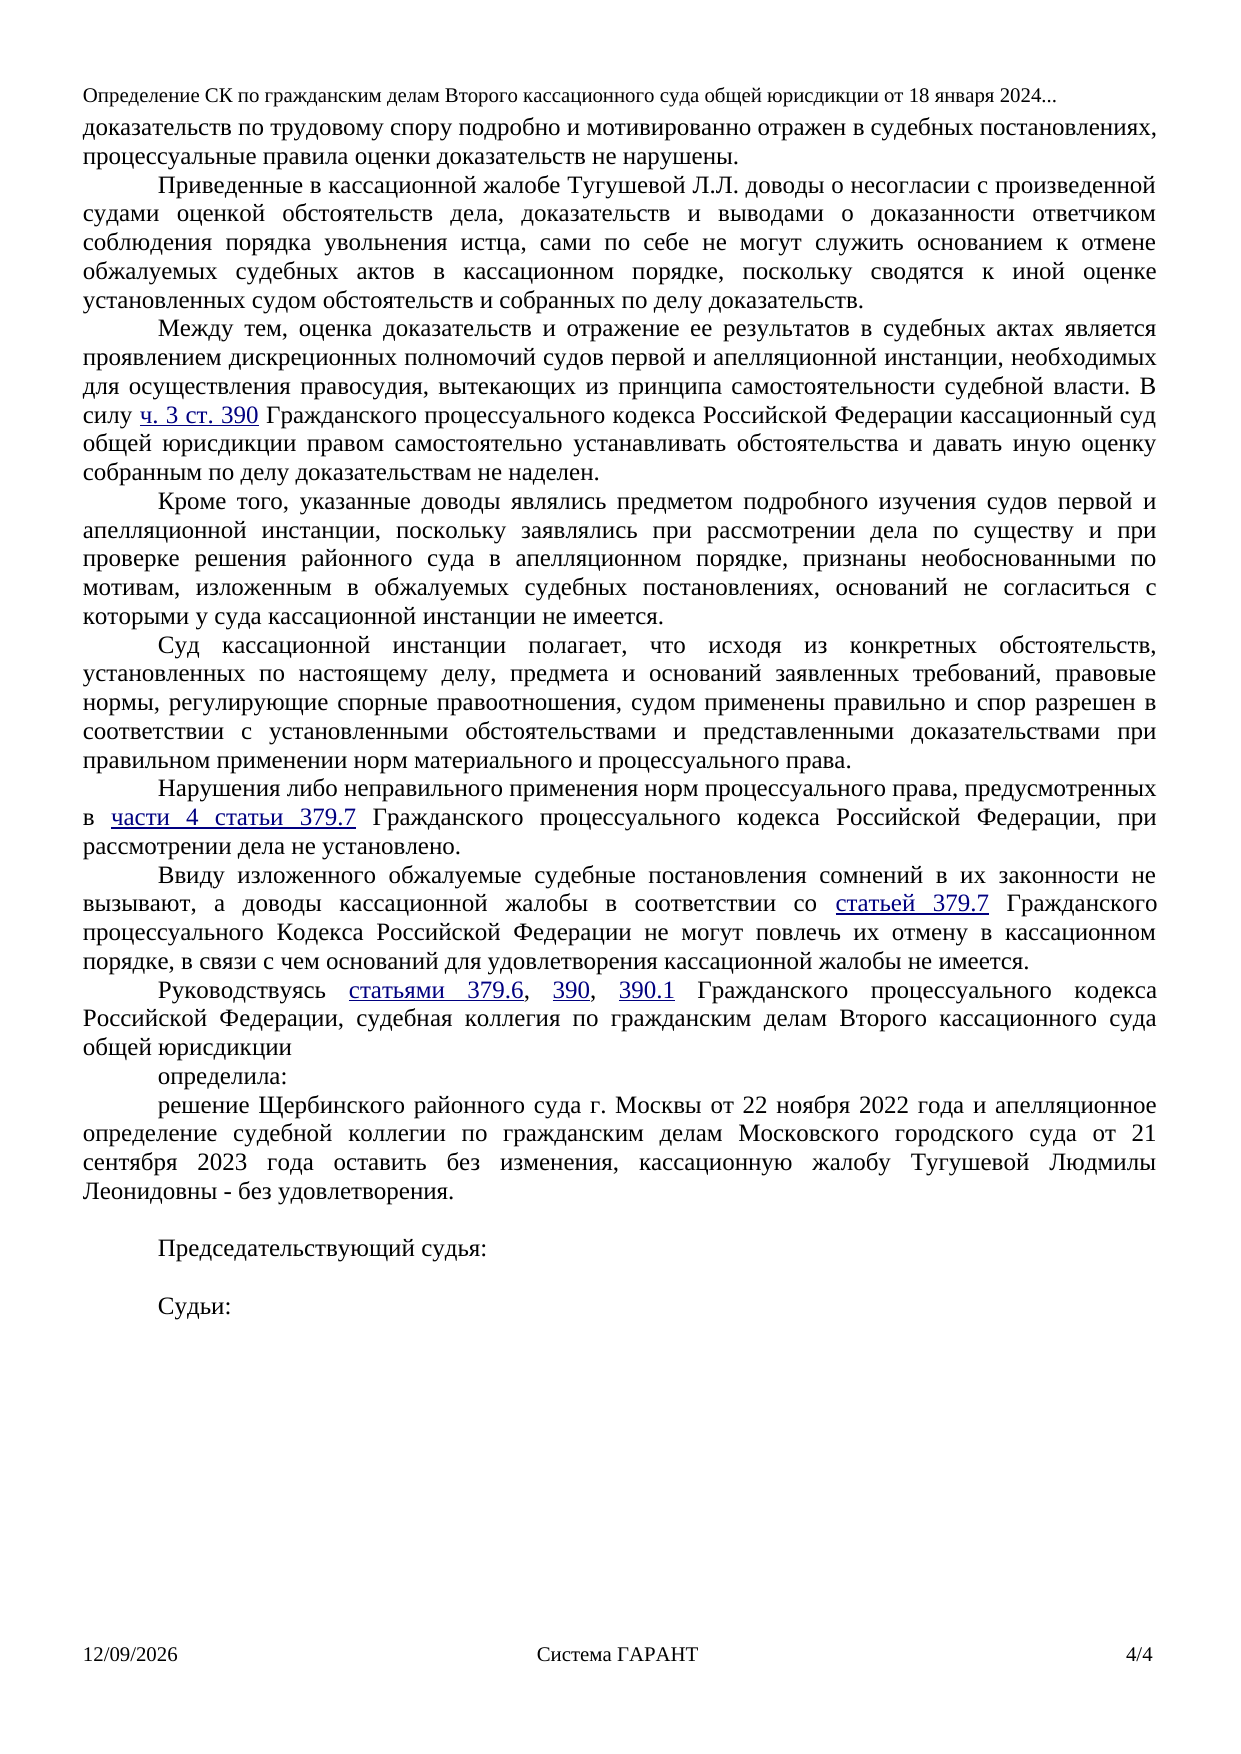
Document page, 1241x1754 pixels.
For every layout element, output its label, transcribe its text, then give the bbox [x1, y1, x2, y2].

text Ввиду изложенного обжалуемые судебные постановления сомнений в их законности не вызывают, а доводы кассационной жалобы в соответствии со статьей 379.7 Гражданского процессуального Кодекса Российской Федерации не могут повлечь их отмену в кассационном порядке, в связи с чем оснований для удовлетворения кассационной жалобы не имеется. [83, 860, 1157, 975]
text Руководствуясь статьями 379.6, 390, 390.1 Гражданского процессуального кодекса Российской Федерации, судебная коллегия по гражданским делам Второго кассационного суда общей юрисдикции [83, 975, 1157, 1061]
text Суд кассационной инстанции полагает, что исходя из конкретных обстоятельств, установленных по настоящему делу, предмета и оснований заявленных требований, правовые нормы, регулирующие спорные правоотношения, судом применены правильно и спор разрешен в соответствии с установленными обстоятельствами и представленными доказательствами при правильном применении норм материального и процессуального права. [83, 630, 1157, 773]
text решение Щербинского районного суда г. Москвы от 22 ноября 2022 года и апелляционное определение судебной коллегии по гражданским делам Московского городского суда от 21 сентября 2023 года оставить без изменения, кассационную жалобу Тугушевой Людмилы Леонидовны - без удовлетворения. [83, 1090, 1157, 1205]
text Приведенные в кассационной жалобе Тугушевой Л.Л. доводы о несогласии с произведенной судами оценкой обстоятельств дела, доказательств и выводами о доказанности ответчиком соблюдения порядка увольнения истца, сами по себе не могут служить основанием к отмене обжалуемых судебных актов в кассационном порядке, поскольку сводятся к иной оценке установленных судом обстоятельств и собранных по делу доказательств. [83, 170, 1157, 313]
text Между тем, оценка доказательств и отражение ее результатов в судебных актах является проявлением дискреционных полномочий судов первой и апелляционной инстанции, необходимых для осуществления правосудия, вытекающих из принципа самостоятельности судебной власти. В силу ч. 3 ст. 390 Гражданского процессуального кодекса Российской Федерации кассационный суд общей юрисдикции правом самостоятельно устанавливать обстоятельства и давать иную оценку собранным по делу доказательствам не наделен. [83, 313, 1157, 486]
text Нарушения либо неправильного применения норм процессуального права, предусмотренных в части 4 статьи 379.7 Гражданского процессуального кодекса Российской Федерации, при рассмотрении дела не установлено. [83, 773, 1157, 860]
text Председательствующий судья: [83, 1233, 1157, 1262]
text определила: [83, 1061, 1157, 1090]
text Кроме того, указанные доводы являлись предметом подробного изучения судов первой и апелляционной инстанции, поскольку заявлялись при рассмотрении дела по существу и при проверке решения районного суда в апелляционном порядке, признаны необоснованными по мотивам, изложенным в обжалуемых судебных постановлениях, оснований не согласиться с которыми у суда кассационной инстанции не имеется. [83, 486, 1157, 630]
text Судьи: [83, 1291, 1157, 1320]
text доказательств по трудовому спору подробно и мотивированно отражен в судебных постановлениях, процессуальные правила оценки доказательств не нарушены. [83, 112, 1157, 170]
